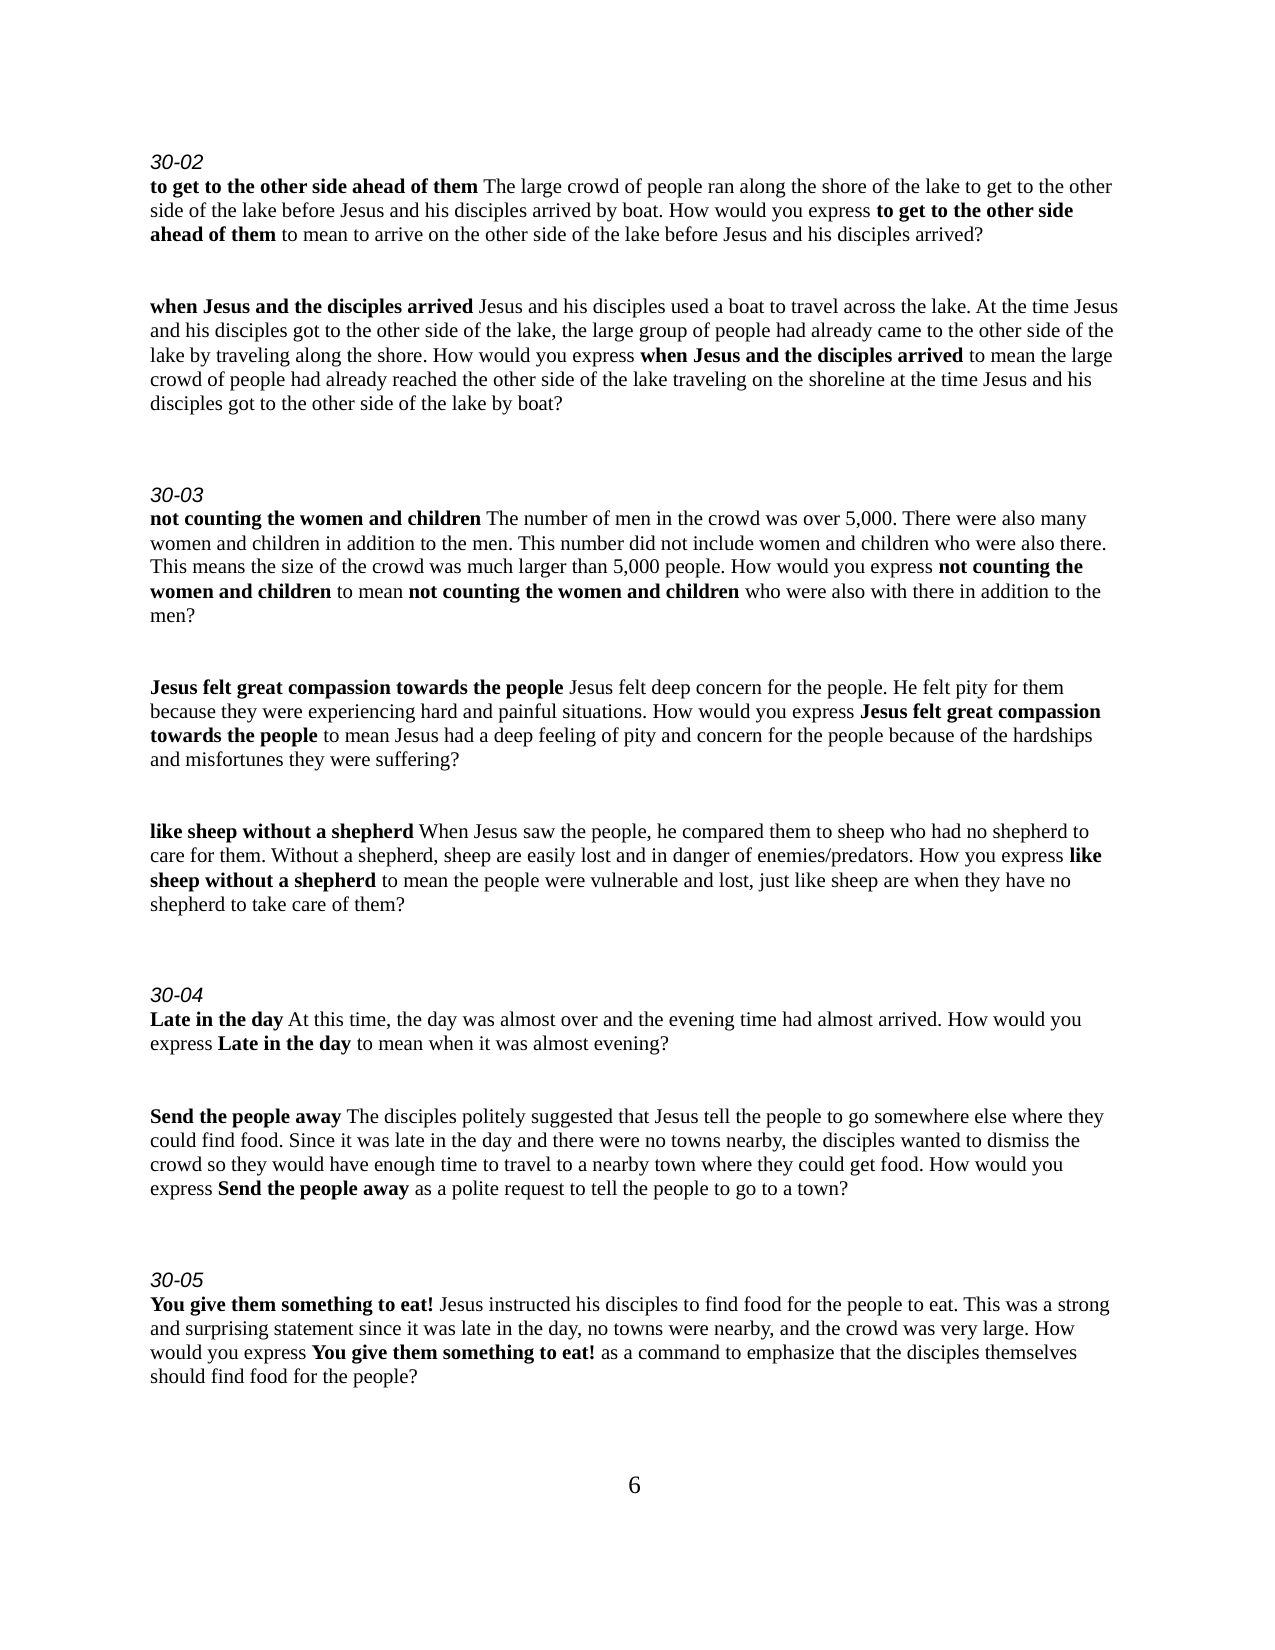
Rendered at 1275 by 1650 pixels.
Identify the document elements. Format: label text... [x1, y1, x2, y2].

text You give them something to eat! Jesus instructed his disciples to find food for the people to eat. This was a strong and surprising statement since it was late in the day, no towns were nearby, and the crowd was very large. How would you express You give them something to eat! as a command to emphasize that the disciples themselves should find food for the people? [150, 1292, 1125, 1388]
text Jesus felt great compassion towards the people Jesus felt deep concern for the people. He felt pity for them because they were experiencing hard and painful situations. How would you express Jesus felt great compassion towards the people to mean Jesus had a deep feeling of pity and concern for the people because of the hardships and misfortunes they were suffering? [150, 675, 1125, 771]
text like sheep without a shepherd When Jesus saw the people, he compared them to sheep who had no shepherd to care for them. Without a shepherd, sheep are easily lost and in danger of enemies/predators. How you express like sheep without a shepherd to mean the people were vulnerable and lost, just like sheep are when they have no shepherd to take care of them? [150, 819, 1125, 916]
text not counting the women and children The number of men in the crowd was over 5,000. There were also many women and children in addition to the men. This number did not include women and children who were also there. This means the size of the crowd was much larger than 5,000 people. How would you express not counting the women and children to mean not counting the women and children who were also with there in addition to the men? [150, 506, 1125, 627]
text when Jesus and the disciples arrived Jesus and his disciples used a boat to travel across the lake. At the time Jesus and his disciples got to the other side of the lake, the large group of people had already came to the other side of the lake by traveling along the shore. How would you express when Jesus and the disciples arrived to mean the large crowd of people had already reached the other side of the lake traveling on the shoreline at the time Jesus and his disciples got to the other side of the lake by boat? [150, 294, 1125, 415]
text Late in the day At this time, the day was almost over and the evening time had almost arrived. How would you express Late in the day to mean when it was almost evening? [150, 1007, 1125, 1055]
subtitle 30-04 [150, 983, 1125, 1007]
text Send the people away The disciples politely suggested that Jesus tell the people to go somewhere else where they could find food. Since it was late in the day and there were no towns nearby, the disciples wanted to dismiss the crowd so they would have enough time to travel to a nearby town where they could get food. How would you express Send the people away as a polite request to tell the people to go to a town? [150, 1104, 1125, 1200]
subtitle 30-05 [150, 1268, 1125, 1292]
subtitle 30-02 [150, 150, 1125, 174]
subtitle 30-03 [150, 482, 1125, 506]
text to get to the other side ahead of them The large crowd of people ran along the shore of the lake to get to the other side of the lake before Jesus and his disciples arrived by boat. How would you express to get to the other side ahead of them to mean to arrive on the other side of the lake before Jesus and his disciples arrived? [150, 174, 1125, 246]
